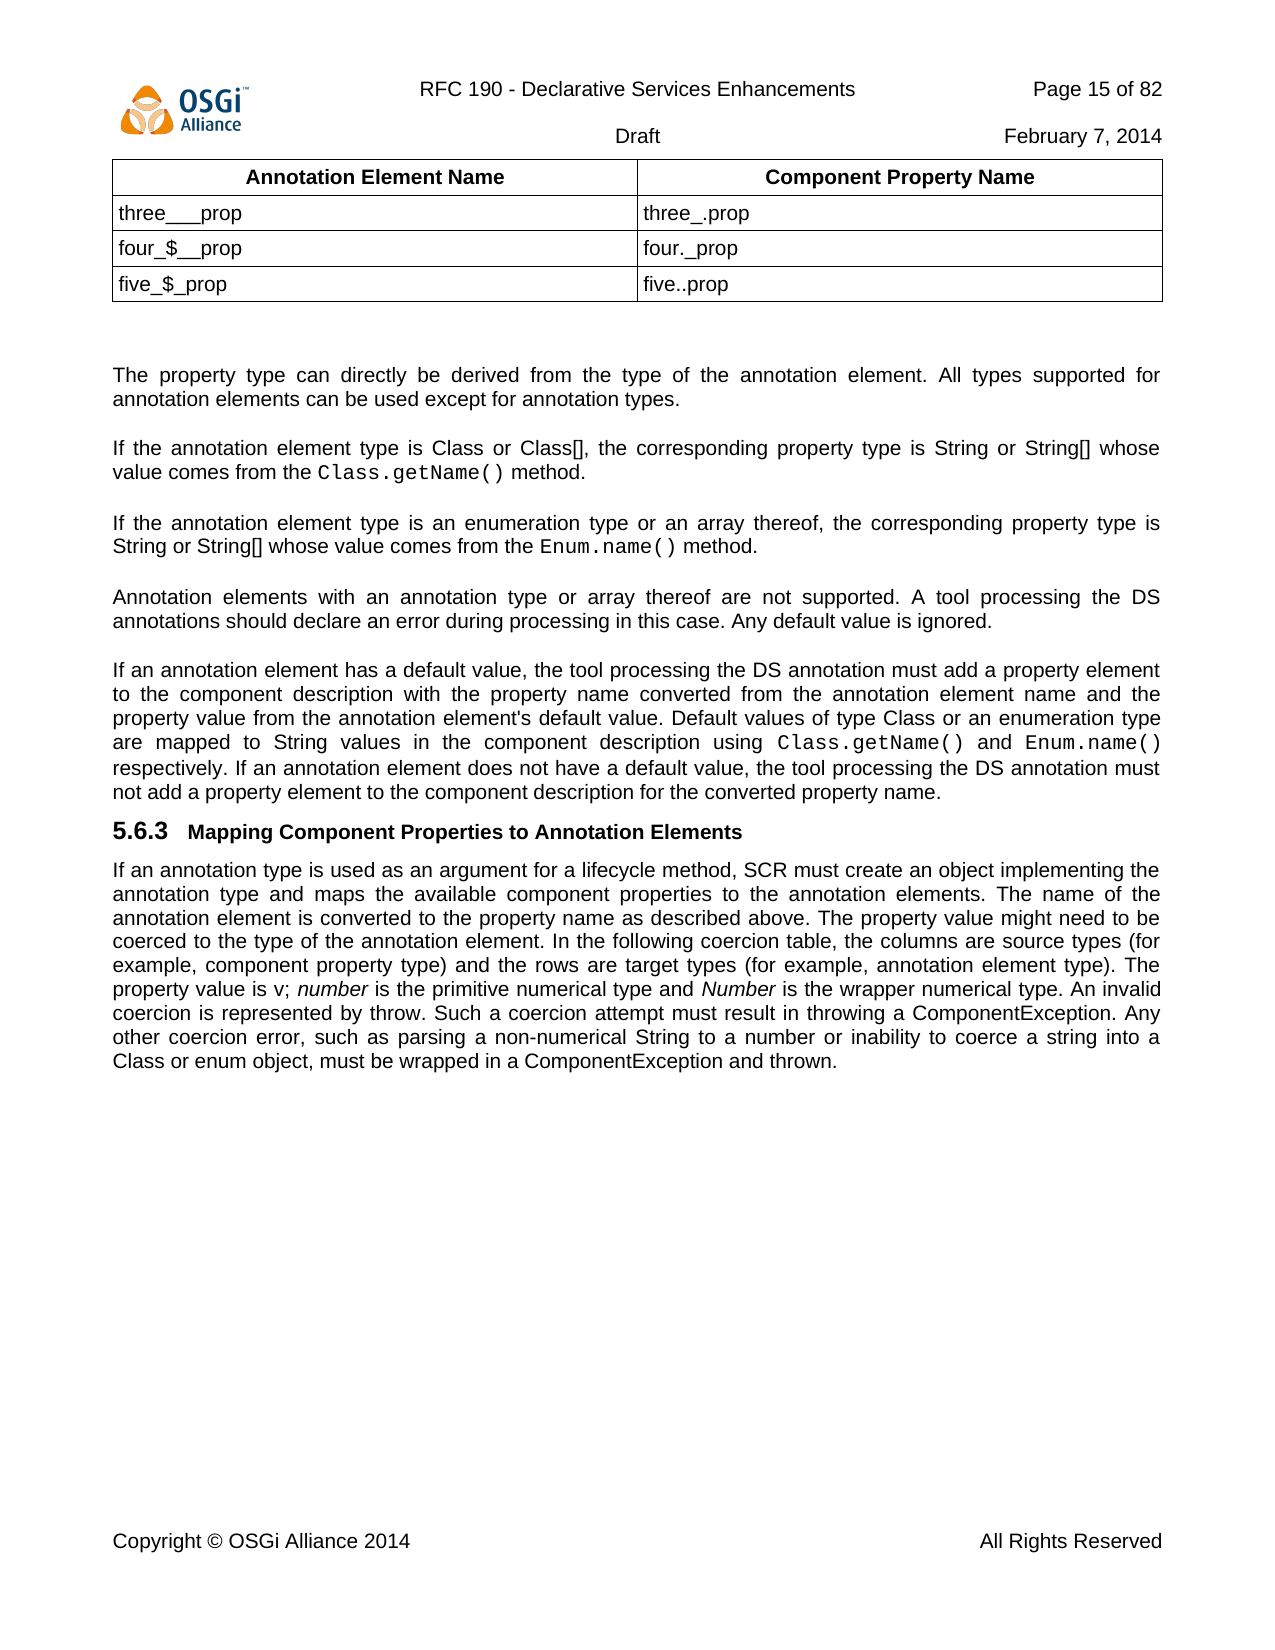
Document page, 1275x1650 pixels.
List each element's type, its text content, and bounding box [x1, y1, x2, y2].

table_cell four._prop [638, 231, 1162, 266]
table_cell four_$__prop [113, 231, 637, 266]
table_header Annotation Element Name [113, 160, 637, 194]
text If an annotation element has a default value, the tool processing the DS annotation must add a property element to the component description with the property name converted from the annotation element name and the property value from the annotation element's default value. Default values of type Class or an enumeration type are mapped to String values in the component description using Class.getName() and Enum.name() respectively. If an annotation element does not have a default value, the tool processing the DS annotation must not add a property element to the component description for the converted property name. [112, 658, 1162, 804]
text If the annotation element type is Class or Class[], the corresponding property type is String or String[] whose value comes from the Class.getName() method. [112, 436, 1162, 485]
table_cell five..prop [638, 267, 1162, 301]
text If an annotation type is used as an argument for a lifecycle method, SCR must create an object implementing the annotation type and maps the available component properties to the annotation elements. The name of the annotation element is converted to the property name as described above. The property value might need to be coerced to the type of the annotation element. In the following coercion table, the columns are source types (for example, component property type) and the rows are target types (for example, annotation element type). The property value is v; number is the primitive numerical type and Number is the wrapper numerical type. An invalid coercion is represented by throw. Such a coercion attempt must result in throwing a ComponentException. Any other coercion error, such as parsing a non-numerical String to a number or inability to coerce a string into a Class or enum object, must be wrapped in a ComponentException and thrown. [112, 857, 1162, 1073]
text If the annotation element type is an enumeration type or an array thereof, the corresponding property type is String or String[] whose value comes from the Enum.name() method. [112, 510, 1162, 560]
table_cell three_.prop [638, 196, 1162, 230]
text Annotation elements with an annotation type or array thereof are not supported. A tool processing the DS annotations should declare an error during processing in this case. Any default value is ignored. [112, 585, 1162, 633]
table_cell three___prop [113, 196, 637, 230]
subtitle Mapping Component Properties to Annotation Elements [112, 816, 1162, 845]
table_cell five_$_prop [113, 267, 637, 301]
picture [113, 78, 257, 142]
text The property type can directly be derived from the type of the annotation element. All types supported for annotation elements can be used except for annotation types. [112, 363, 1162, 411]
table_header Component Property Name [638, 160, 1162, 194]
